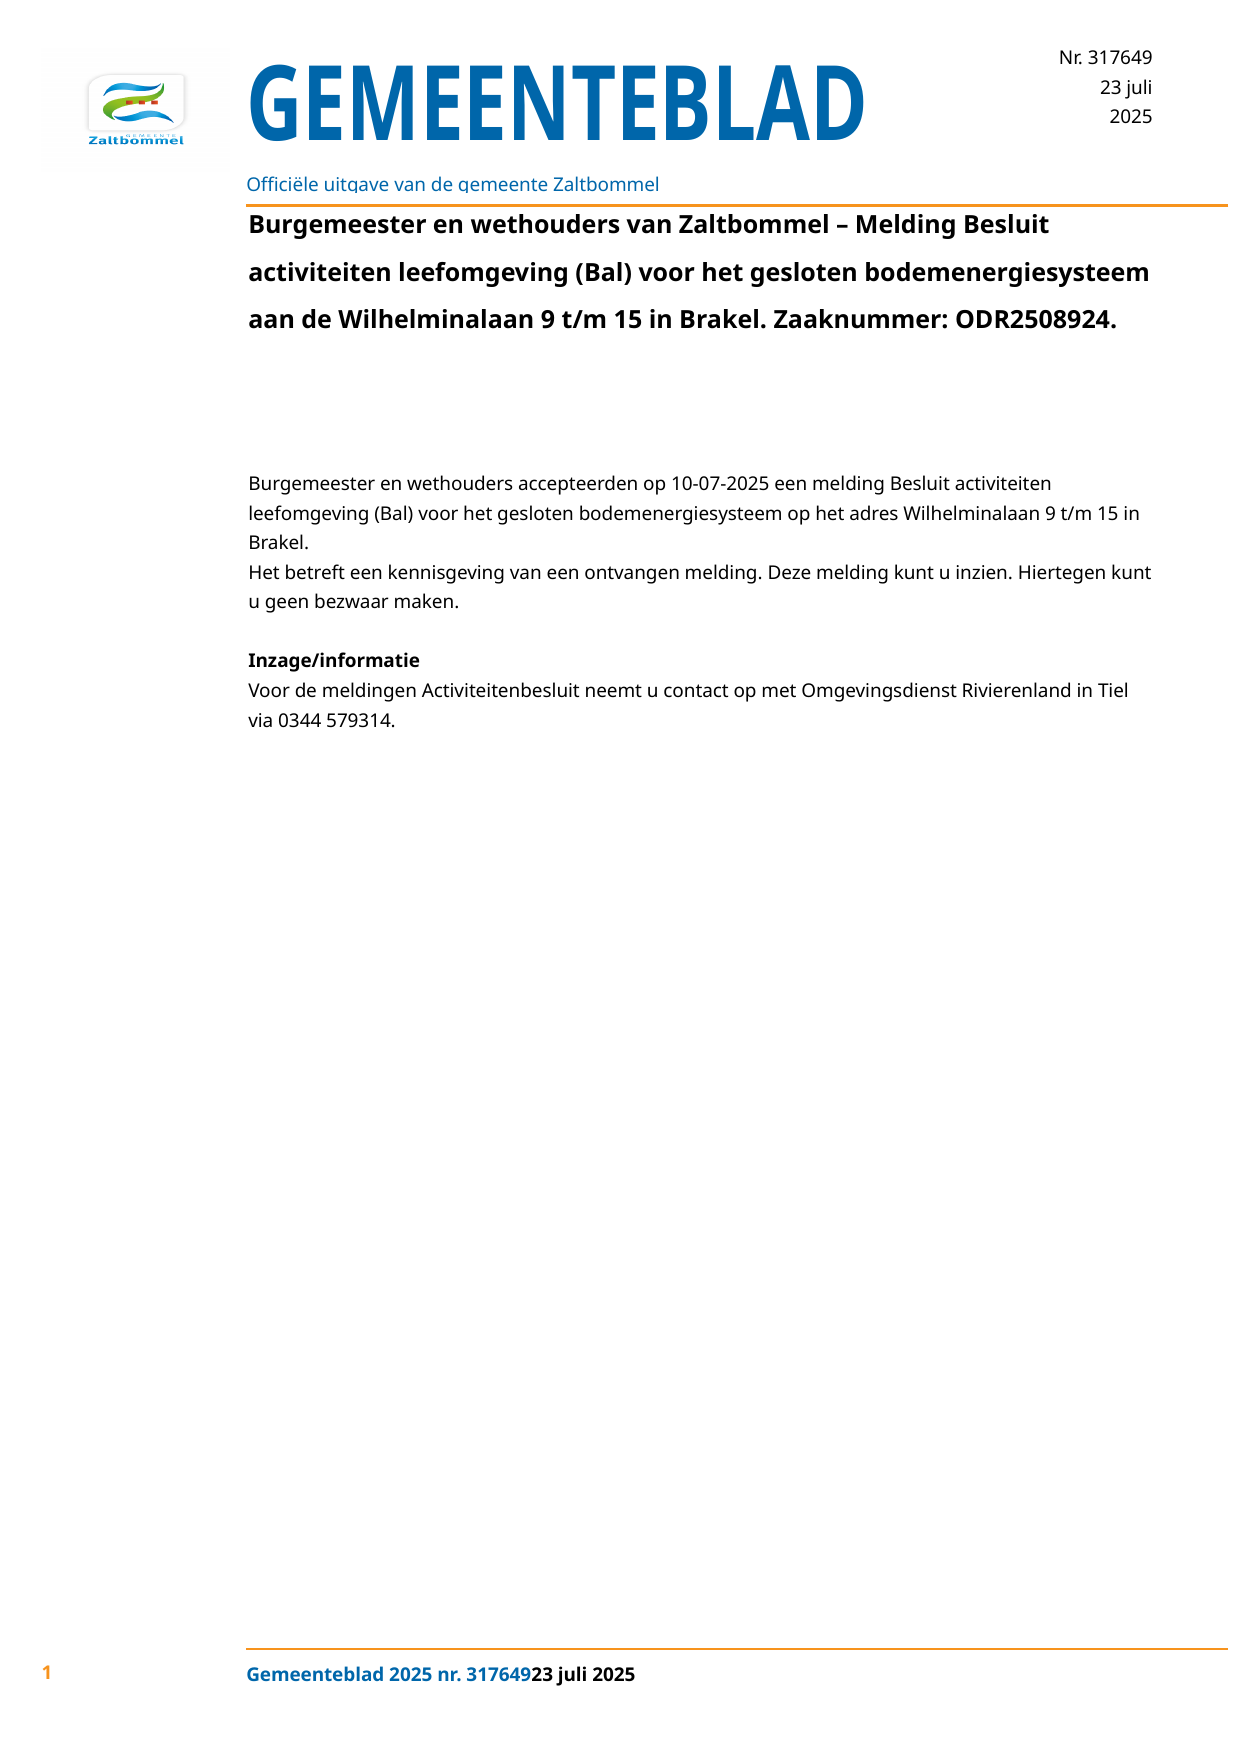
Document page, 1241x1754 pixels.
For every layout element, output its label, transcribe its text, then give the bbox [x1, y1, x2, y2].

picture [41, 47, 231, 172]
text Burgemeester en wethouders van Zaltbommel – Melding Besluit activiteiten leefomgeving (Bal) voor het gesloten bodemenergiesysteem aan de Wilhelminalaan 9 t/m 15 in Brakel. Zaaknummer: ODR2508924. [248, 207, 1152, 336]
text Inzage/informatie [248, 648, 1152, 673]
text Burgemeester en wethouders accepteerden op 10-07-2025 een melding Besluit activiteiten leefomgeving (Bal) voor het gesloten bodemenergiesysteem op het adres Wilhelminalaan 9 t/m 15 in Brakel. [248, 470, 1152, 555]
text Het betreft een kennisgeving van een ontvangen melding. Deze melding kunt u inzien. Hiertegen kunt u geen bezwaar maken. [248, 559, 1152, 614]
text Voor de meldingen Activiteitenbesluit neemt u contact op met Omgevingsdienst Rivierenland in Tiel via 0344 579314. [248, 677, 1152, 732]
